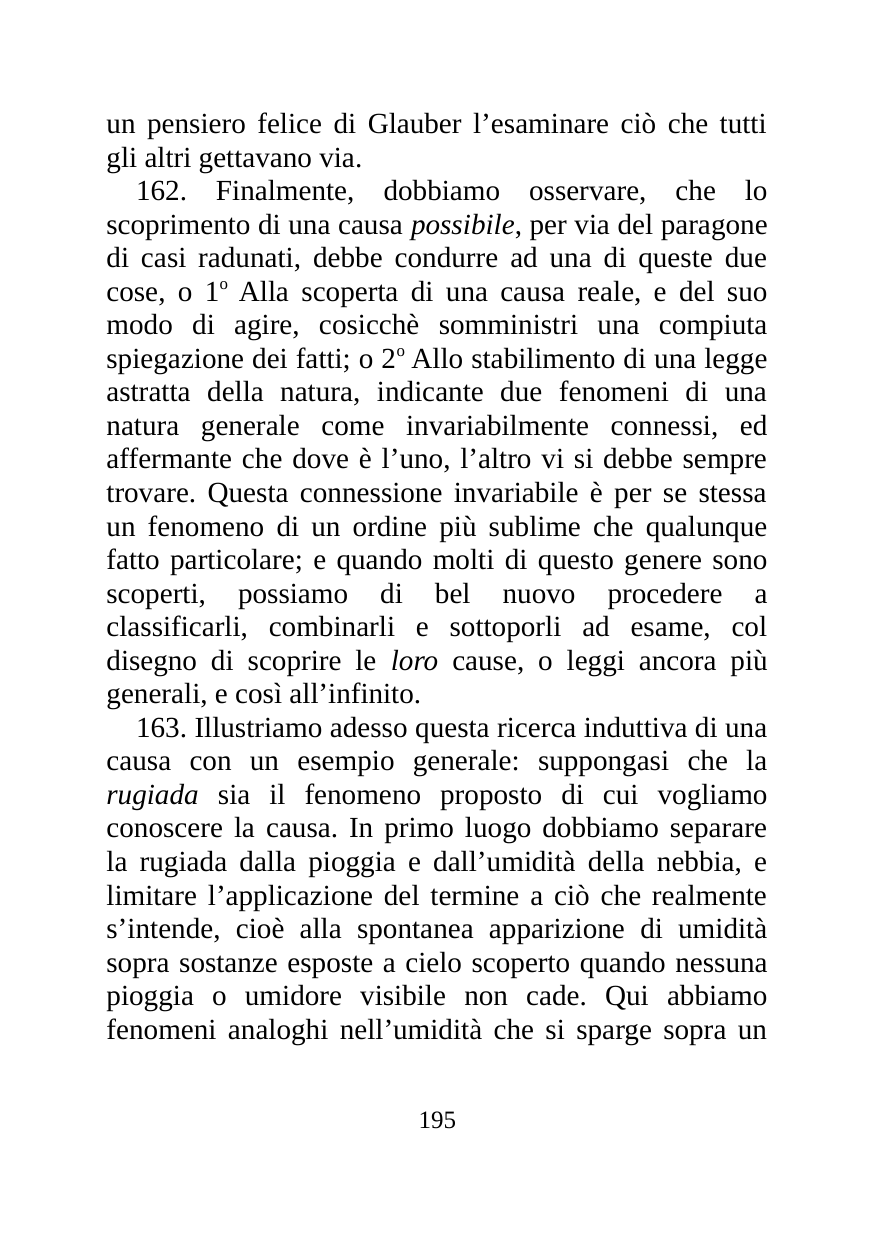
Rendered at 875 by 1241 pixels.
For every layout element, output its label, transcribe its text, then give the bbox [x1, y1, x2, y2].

text 163. Illustriamo adesso questa ricerca induttiva di una causa con un esempio generale: suppongasi che la rugiada sia il fenomeno proposto di cui vogliamo conoscere la causa. In primo luogo dobbiamo separare la rugiada dalla pioggia e dall’umidità della nebbia, e limitare l’applicazione del termine a ciò che realmente s’intende, cioè alla spontanea apparizione di umidità sopra sostanze esposte a cielo scoperto quando nessuna pioggia o umidore visibile non cade. Qui abbiamo fenomeni analoghi nell’umidità che si sparge sopra un [106, 710, 768, 1045]
text 162. Finalmente, dobbiamo osservare, che lo scoprimento di una causa possibile, per via del paragone di casi radunati, debbe condurre ad una di queste due cose, o 1o Alla scoperta di una causa reale, e del suo modo di agire, cosicchè somministri una compiuta spiegazione dei fatti; o 2o Allo stabilimento di una legge astratta della natura, indicante due fenomeni di una natura generale come invariabilmente connessi, ed affermante che dove è l’uno, l’altro vi si debbe sempre trovare. Questa connessione invariabile è per se stessa un fenomeno di un ordine più sublime che qualunque fatto particolare; e quando molti di questo genere sono scoperti, possiamo di bel nuovo procedere a classificarli, combinarli e sottoporli ad esame, col disegno di scoprire le loro cause, o leggi ancora più generali, e così all’infinito. [106, 173, 768, 710]
text un pensiero felice di Glauber l’esaminare ciò che tutti gli altri gettavano via. [106, 106, 768, 173]
